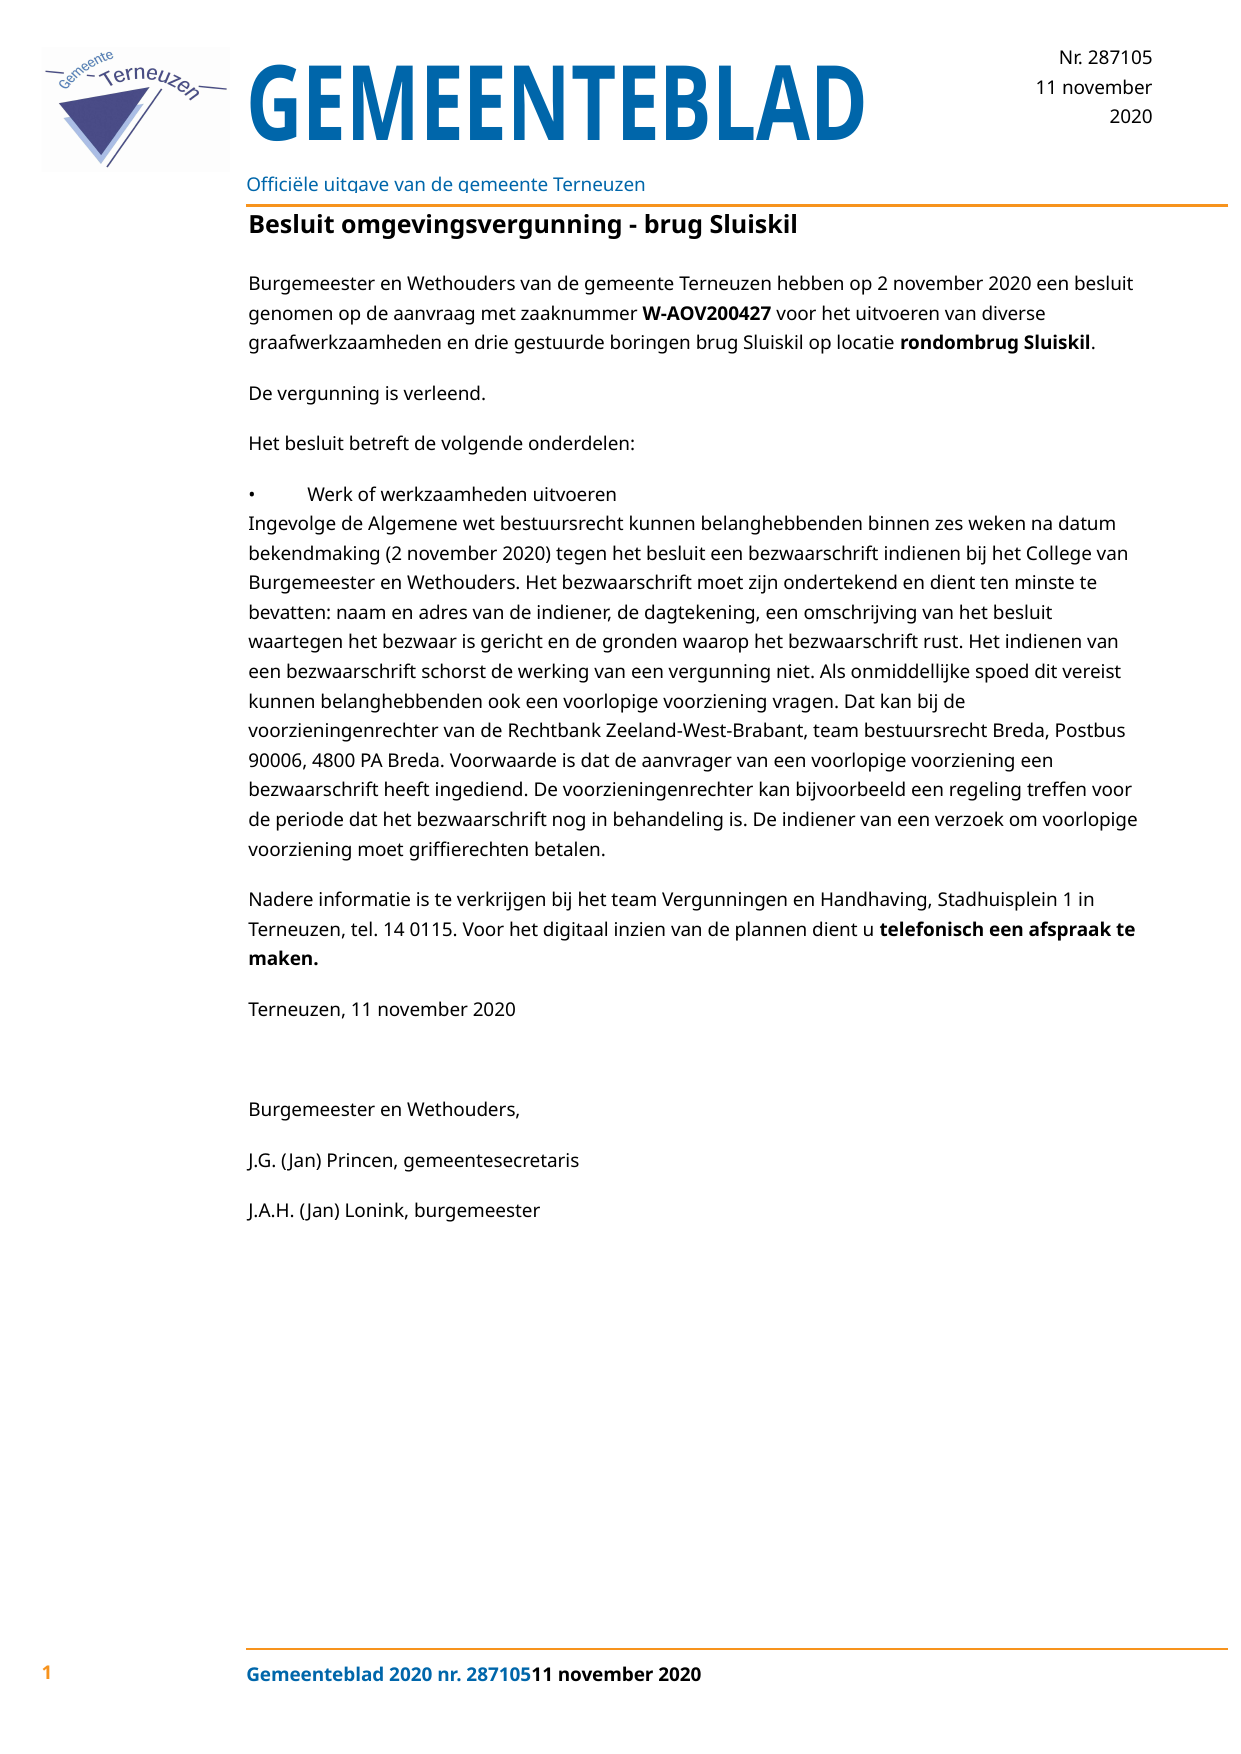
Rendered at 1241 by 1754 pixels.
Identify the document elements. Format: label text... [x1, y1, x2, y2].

picture [41, 47, 231, 172]
text De vergunning is verleend. [248, 380, 1152, 406]
text Besluit omgevingsvergunning - brug Sluiskil [248, 207, 1152, 241]
text J.G. (Jan) Princen, gemeentesecretaris [248, 1147, 1152, 1173]
list Werk of werkzaamheden uitvoeren [248, 481, 1152, 506]
text Ingevolge de Algemene wet bestuursrecht kunnen belanghebbenden binnen zes weken na datum bekendmaking (2 november 2020) tegen het besluit een bezwaarschrift indienen bij het College van Burgemeester en Wethouders. Het bezwaarschrift moet zijn ondertekend en dient ten minste te bevatten: naam en adres van de indiener, de dagtekening, een omschrijving van het besluit waartegen het bezwaar is gericht en de gronden waarop het bezwaarschrift rust. Het indienen van een bezwaarschrift schorst de werking van een vergunning niet. Als onmiddellijke spoed dit vereist kunnen belanghebbenden ook een voorlopige voorziening vragen. Dat kan bij de voorzieningenrechter van de Rechtbank Zeeland-West-Brabant, team bestuursrecht Breda, Postbus 90006, 4800 PA Breda. Voorwaarde is dat de aanvrager van een voorlopige voorziening een bezwaarschrift heeft ingediend. De voorzieningenrechter kan bijvoorbeeld een regeling treffen voor de periode dat het bezwaarschrift nog in behandeling is. De indiener van een verzoek om voorlopige voorziening moet griffierechten betalen. [248, 510, 1152, 861]
text Burgemeester en Wethouders van de gemeente Terneuzen hebben op 2 november 2020 een besluit genomen op de aanvraag met zaaknummer W-AOV200427 voor het uitvoeren van diverse graafwerkzaamheden en drie gestuurde boringen brug Sluiskil op locatie rondombrug Sluiskil. [248, 270, 1152, 355]
text Nadere informatie is te verkrijgen bij het team Vergunningen en Handhaving, Stadhuisplein 1 in Terneuzen, tel. 14 0115. Voor het digitaal inzien van de plannen dient u telefonisch een afspraak te maken. [248, 886, 1152, 971]
text Burgemeester en Wethouders, [248, 1097, 1152, 1122]
text Terneuzen, 11 november 2020 [248, 996, 1152, 1021]
text J.A.H. (Jan) Lonink, burgemeester [248, 1197, 1152, 1223]
text Het besluit betreft de volgende onderdelen: [248, 430, 1152, 456]
